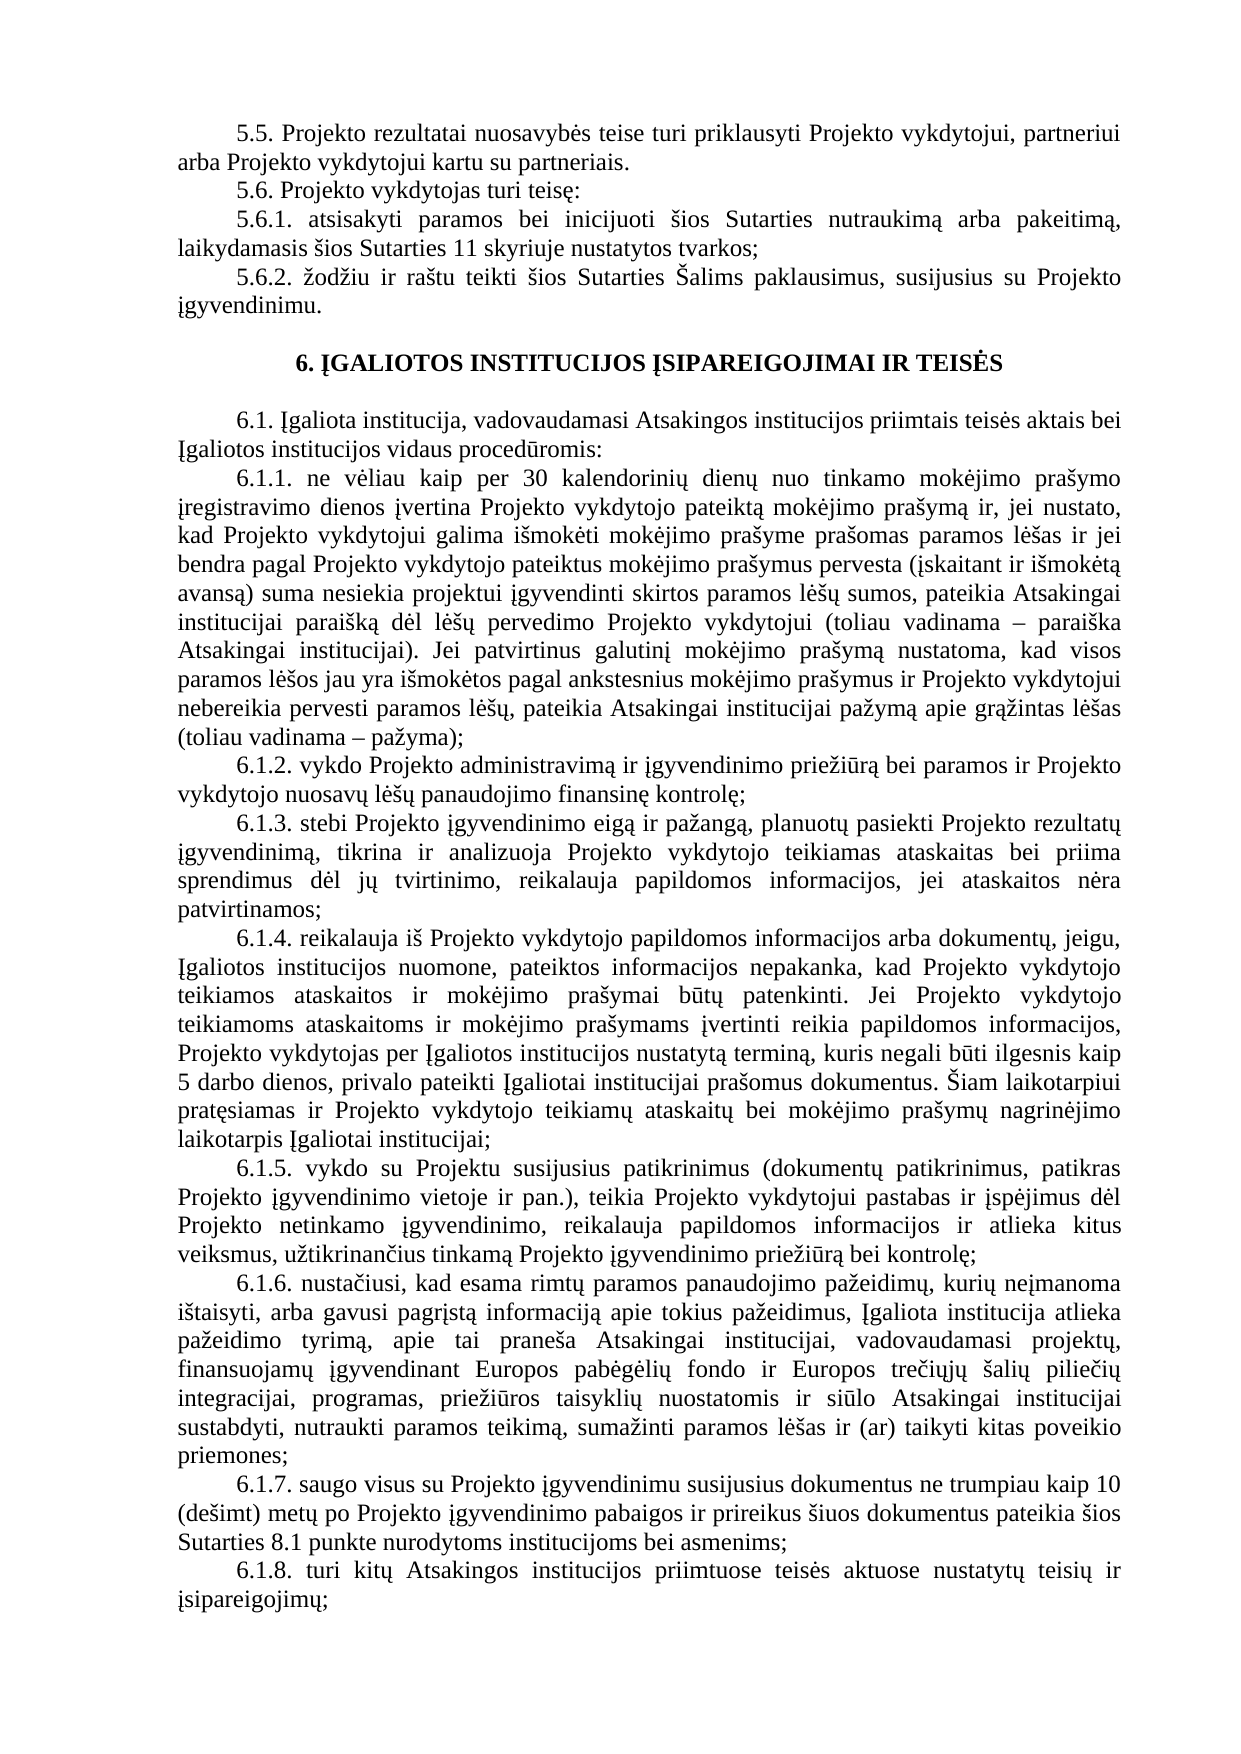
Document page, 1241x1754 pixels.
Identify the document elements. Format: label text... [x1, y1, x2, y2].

text 6. ĮGALIOTOS INSTITUCIJOS ĮSIPAREIGOJIMAI IR TEISĖS [177, 348, 1122, 377]
text 6.1.4. reikalauja iš Projekto vykdytojo papildomos informacijos arba dokumentų, jeigu, Įgaliotos institucijos nuomone, pateiktos informacijos nepakanka, kad Projekto vykdytojo teikiamos ataskaitos ir mokėjimo prašymai būtų patenkinti. Jei Projekto vykdytojo teikiamoms ataskaitoms ir mokėjimo prašymams įvertinti reikia papildomos informacijos, Projekto vykdytojas per Įgaliotos institucijos nustatytą terminą, kuris negali būti ilgesnis kaip 5 darbo dienos, privalo pateikti Įgaliotai institucijai prašomus dokumentus. Šiam laikotarpiui pratęsiamas ir Projekto vykdytojo teikiamų ataskaitų bei mokėjimo prašymų nagrinėjimo laikotarpis Įgaliotai institucijai; [177, 923, 1122, 1153]
text 5.5. Projekto rezultatai nuosavybės teise turi priklausyti Projekto vykdytojui, partneriui arba Projekto vykdytojui kartu su partneriais. [177, 118, 1122, 176]
text 5.6.2. žodžiu ir raštu teikti šios Sutarties Šalims paklausimus, susijusius su Projekto įgyvendinimu. [177, 262, 1122, 319]
text 5.6.1. atsisakyti paramos bei inicijuoti šios Sutarties nutraukimą arba pakeitimą, laikydamasis šios Sutarties 11 skyriuje nustatytos tvarkos; [177, 204, 1122, 262]
text 5.6. Projekto vykdytojas turi teisę: [177, 176, 1122, 204]
text 6.1.6. nustačiusi, kad esama rimtų paramos panaudojimo pažeidimų, kurių neįmanoma ištaisyti, arba gavusi pagrįstą informaciją apie tokius pažeidimus, Įgaliota institucija atlieka pažeidimo tyrimą, apie tai praneša Atsakingai institucijai, vadovaudamasi projektų, finansuojamų įgyvendinant Europos pabėgėlių fondo ir Europos trečiųjų šalių piliečių integracijai, programas, priežiūros taisyklių nuostatomis ir siūlo Atsakingai institucijai sustabdyti, nutraukti paramos teikimą, sumažinti paramos lėšas ir (ar) taikyti kitas poveikio priemones; [177, 1268, 1122, 1469]
text 6.1.2. vykdo Projekto administravimą ir įgyvendinimo priežiūrą bei paramos ir Projekto vykdytojo nuosavų lėšų panaudojimo finansinę kontrolę; [177, 751, 1122, 808]
text 6.1. Įgaliota institucija, vadovaudamasi Atsakingos institucijos priimtais teisės aktais bei Įgaliotos institucijos vidaus procedūromis: [177, 406, 1122, 463]
text 6.1.7. saugo visus su Projekto įgyvendinimu susijusius dokumentus ne trumpiau kaip 10 (dešimt) metų po Projekto įgyvendinimo pabaigos ir prireikus šiuos dokumentus pateikia šios Sutarties 8.1 punkte nurodytoms institucijoms bei asmenims; [177, 1469, 1122, 1556]
text 6.1.3. stebi Projekto įgyvendinimo eigą ir pažangą, planuotų pasiekti Projekto rezultatų įgyvendinimą, tikrina ir analizuoja Projekto vykdytojo teikiamas ataskaitas bei priima sprendimus dėl jų tvirtinimo, reikalauja papildomos informacijos, jei ataskaitos nėra patvirtinamos; [177, 808, 1122, 923]
text 6.1.8. turi kitų Atsakingos institucijos priimtuose teisės aktuose nustatytų teisių ir įsipareigojimų; [177, 1556, 1122, 1613]
text 6.1.1. ne vėliau kaip per 30 kalendorinių dienų nuo tinkamo mokėjimo prašymo įregistravimo dienos įvertina Projekto vykdytojo pateiktą mokėjimo prašymą ir, jei nustato, kad Projekto vykdytojui galima išmokėti mokėjimo prašyme prašomas paramos lėšas ir jei bendra pagal Projekto vykdytojo pateiktus mokėjimo prašymus pervesta (įskaitant ir išmokėtą avansą) suma nesiekia projektui įgyvendinti skirtos paramos lėšų sumos, pateikia Atsakingai institucijai paraišką dėl lėšų pervedimo Projekto vykdytojui (toliau vadinama – paraiška Atsakingai institucijai). Jei patvirtinus galutinį mokėjimo prašymą nustatoma, kad visos paramos lėšos jau yra išmokėtos pagal ankstesnius mokėjimo prašymus ir Projekto vykdytojui nebereikia pervesti paramos lėšų, pateikia Atsakingai institucijai pažymą apie grąžintas lėšas (toliau vadinama – pažyma); [177, 463, 1122, 751]
text 6.1.5. vykdo su Projektu susijusius patikrinimus (dokumentų patikrinimus, patikras Projekto įgyvendinimo vietoje ir pan.), teikia Projekto vykdytojui pastabas ir įspėjimus dėl Projekto netinkamo įgyvendinimo, reikalauja papildomos informacijos ir atlieka kitus veiksmus, užtikrinančius tinkamą Projekto įgyvendinimo priežiūrą bei kontrolę; [177, 1153, 1122, 1268]
